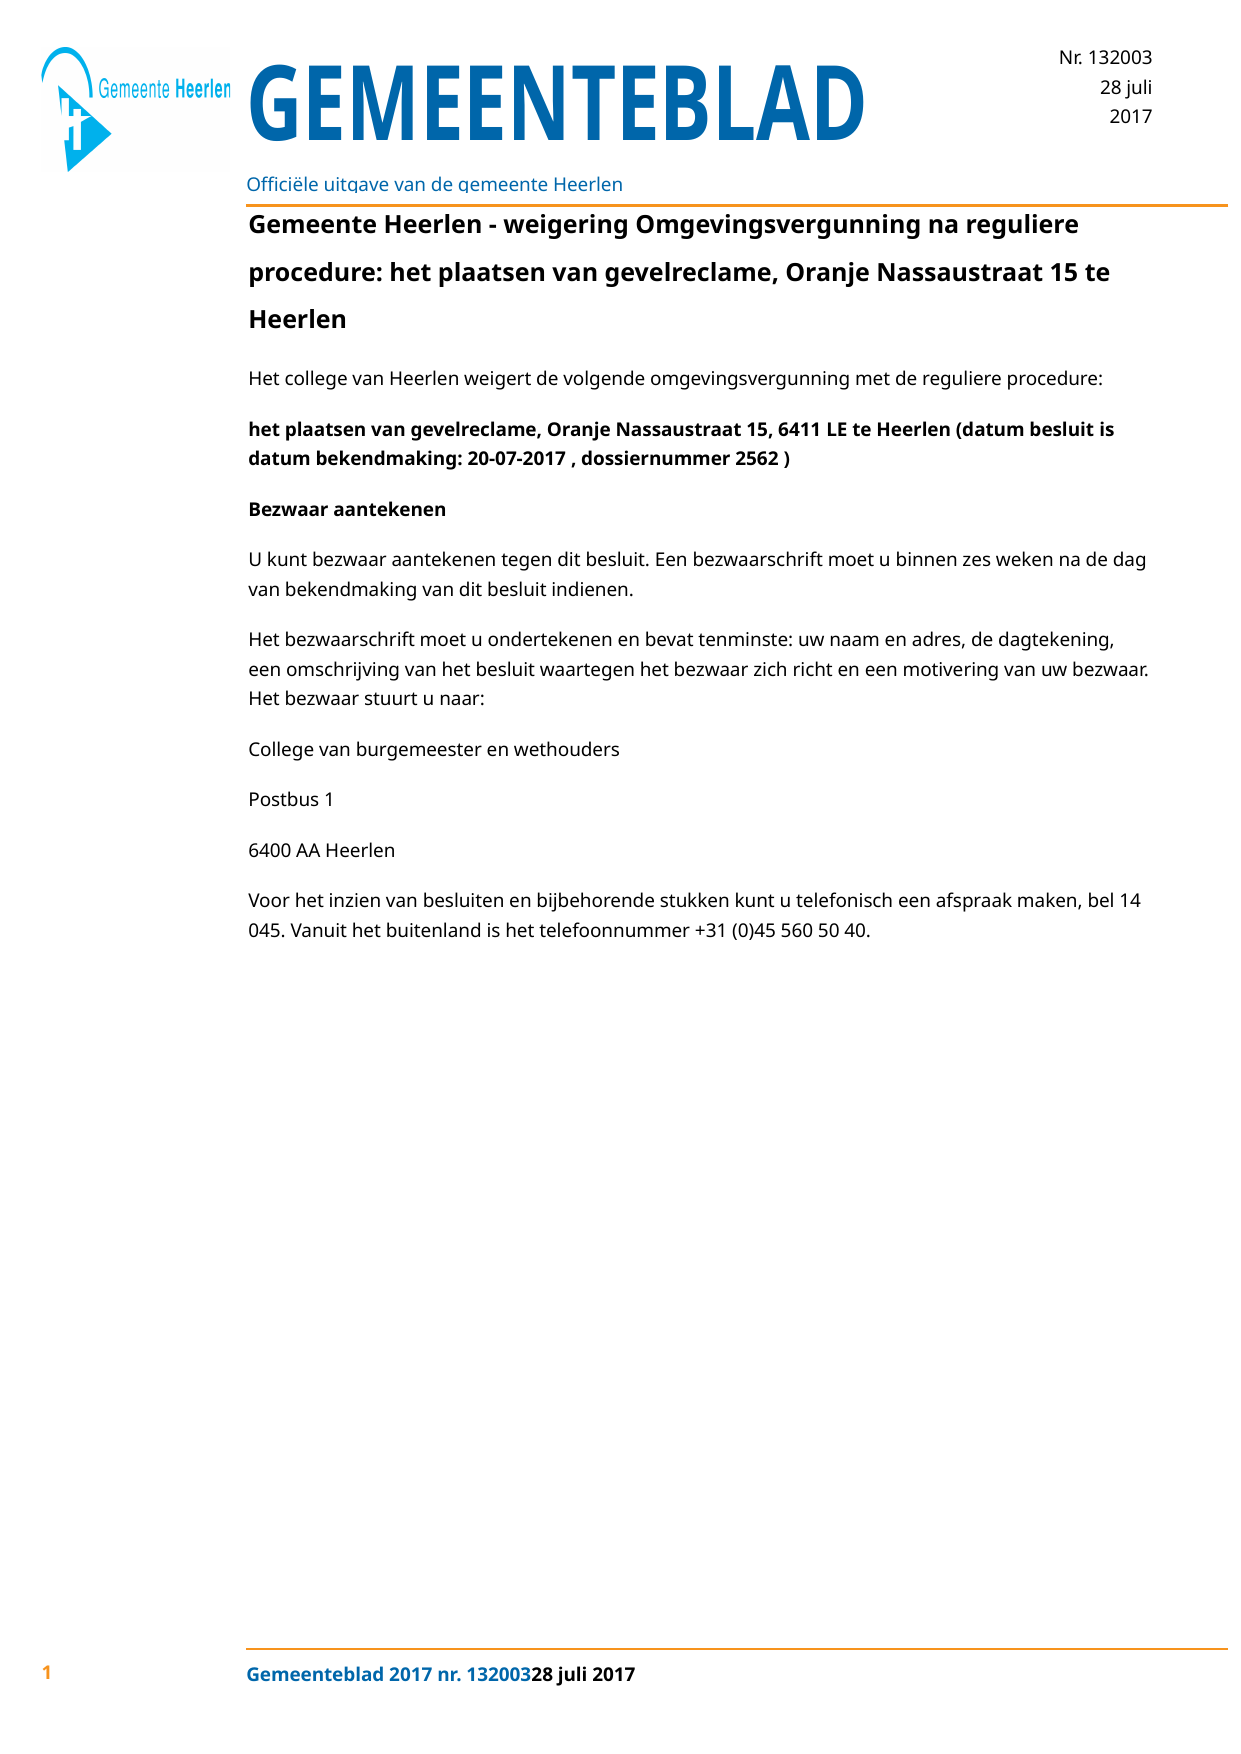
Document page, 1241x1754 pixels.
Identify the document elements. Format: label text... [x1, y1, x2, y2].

text Gemeente Heerlen - weigering Omgevingsvergunning na reguliere procedure: het plaatsen van gevelreclame, Oranje Nassaustraat 15 te Heerlen [248, 207, 1152, 336]
picture [41, 47, 58, 70]
text Postbus 1 [248, 786, 1152, 812]
text Bezwaar aantekenen [248, 496, 1152, 522]
text het plaatsen van gevelreclame, Oranje Nassaustraat 15, 6411 LE te Heerlen (datum besluit is datum bekendmaking: 20-07-2017 , dossiernummer 2562 ) [248, 416, 1152, 471]
text 6400 AA Heerlen [248, 837, 1152, 862]
text Het bezwaarschrift moet u ondertekenen en bevat tenminste: uw naam en adres, de dagtekening, een omschrijving van het besluit waartegen het bezwaar zich richt en een motivering van uw bezwaar. Het bezwaar stuurt u naar: [248, 626, 1152, 711]
text U kunt bezwaar aantekenen tegen dit besluit. Een bezwaarschrift moet u binnen zes weken na de dag van bekendmaking van dit besluit indienen. [248, 546, 1152, 602]
text Het college van Heerlen weigert de volgende omgevingsvergunning met de reguliere procedure: [248, 366, 1152, 391]
text College van burgemeester en wethouders [248, 736, 1152, 762]
picture [41, 47, 231, 172]
text Voor het inzien van besluiten en bijbehorende stukken kunt u telefonisch een afspraak maken, bel 14 045. Vanuit het buitenland is het telefoonnummer +31 (0)45 560 50 40. [248, 887, 1152, 942]
